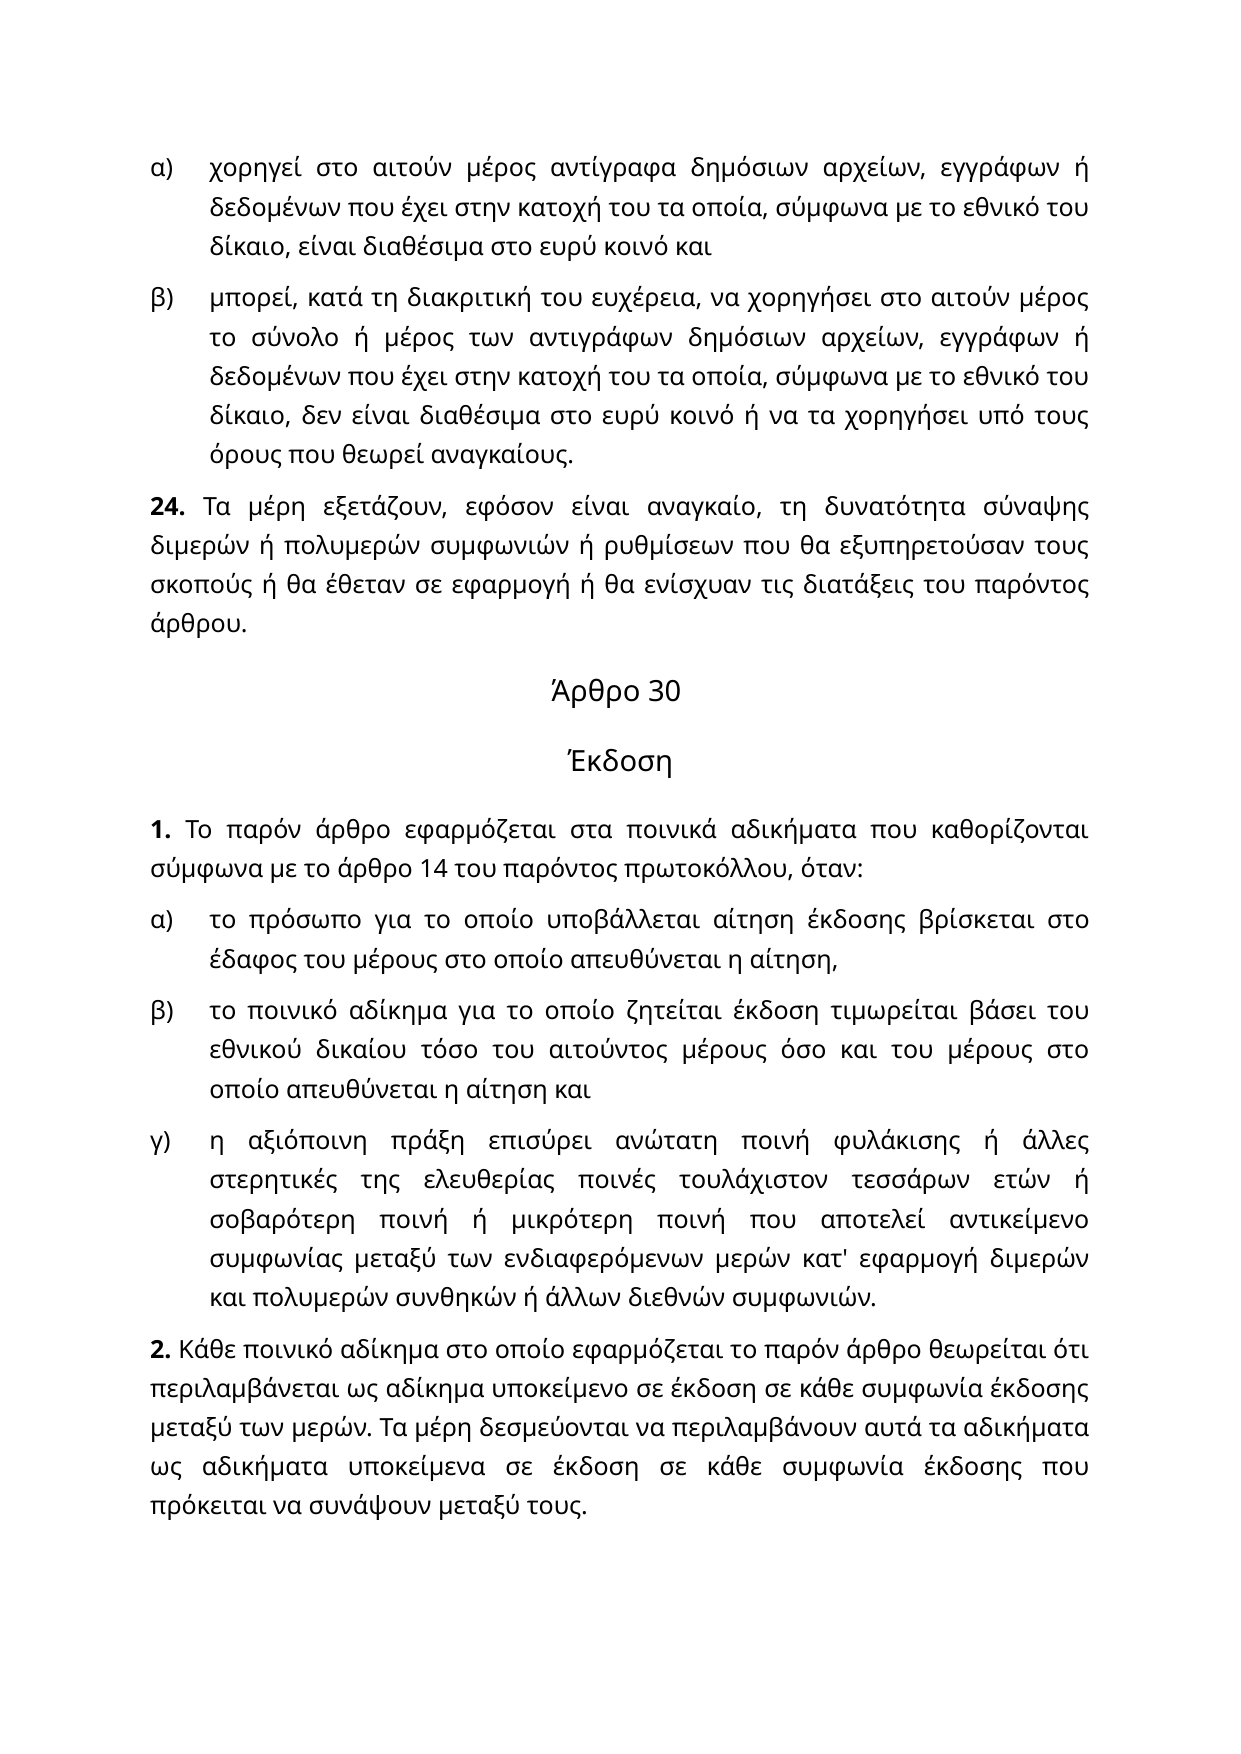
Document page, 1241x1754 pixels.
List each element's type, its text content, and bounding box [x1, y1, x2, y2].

text 1. Το παρόν άρθρο εφαρμόζεται στα ποινικά αδικήματα που καθορίζονται σύμφωνα με το άρθρο 14 του παρόντος πρωτοκόλλου, όταν: [150, 811, 1090, 884]
text 24. Τα μέρη εξετάζουν, εφόσον είναι αναγκαίο, τη δυνατότητα σύναψης διμερών ή πολυμερών συμφωνιών ή ρυθμίσεων που θα εξυπηρετούσαν τους σκοπούς ή θα έθεταν σε εφαρμογή ή θα ενίσχυαν τις διατάξεις του παρόντος άρθρου. [150, 488, 1090, 640]
list α) χορηγεί στο αιτούν μέρος αντίγραφα δημόσιων αρχείων, εγγράφων ή δεδομένων που έχει στην κατοχή του τα οποία, σύμφωνα με το εθνικό του δίκαιο, είναι διαθέσιμα στο ευρύ κοινό και [150, 150, 1090, 262]
list α) το πρόσωπο για το οποίο υποβάλλεται αίτηση έκδοσης βρίσκεται στο έδαφος του μέρους στο οποίο απευθύνεται η αίτηση, [150, 902, 1090, 975]
list β) μπορεί, κατά τη διακριτική του ευχέρεια, να χορηγήσει στο αιτούν μέρος το σύνολο ή μέρος των αντιγράφων δημόσιων αρχείων, εγγράφων ή δεδομένων που έχει στην κατοχή του τα οποία, σύμφωνα με το εθνικό του δίκαιο, δεν είναι διαθέσιμα στο ευρύ κοινό ή να τα χορηγήσει υπό τους όρους που θεωρεί αναγκαίους. [150, 280, 1090, 471]
subtitle Έκδοση [150, 741, 1090, 780]
text 2. Κάθε ποινικό αδίκημα στο οποίο εφαρμόζεται το παρόν άρθρο θεωρείται ότι περιλαμβάνεται ως αδίκημα υποκείμενο σε έκδοση σε κάθε συμφωνία έκδοσης μεταξύ των μερών. Τα μέρη δεσμεύονται να περιλαμβάνουν αυτά τα αδικήματα ως αδικήματα υποκείμενα σε έκδοση σε κάθε συμφωνία έκδοσης που πρόκειται να συνάψουν μεταξύ τους. [150, 1331, 1090, 1522]
list γ) η αξιόποινη πράξη επισύρει ανώτατη ποινή φυλάκισης ή άλλες στερητικές της ελευθερίας ποινές τουλάχιστον τεσσάρων ετών ή σοβαρότερη ποινή ή μικρότερη ποινή που αποτελεί αντικείμενο συμφωνίας μεταξύ των ενδιαφερόμενων μερών κατ' εφαρμογή διμερών και πολυμερών συνθηκών ή άλλων διεθνών συμφωνιών. [150, 1123, 1090, 1314]
subtitle Άρθρο 30 [150, 670, 1090, 710]
list β) το ποινικό αδίκημα για το οποίο ζητείται έκδοση τιμωρείται βάσει του εθνικού δικαίου τόσο του αιτούντος μέρους όσο και του μέρους στο οποίο απευθύνεται η αίτηση και [150, 993, 1090, 1105]
